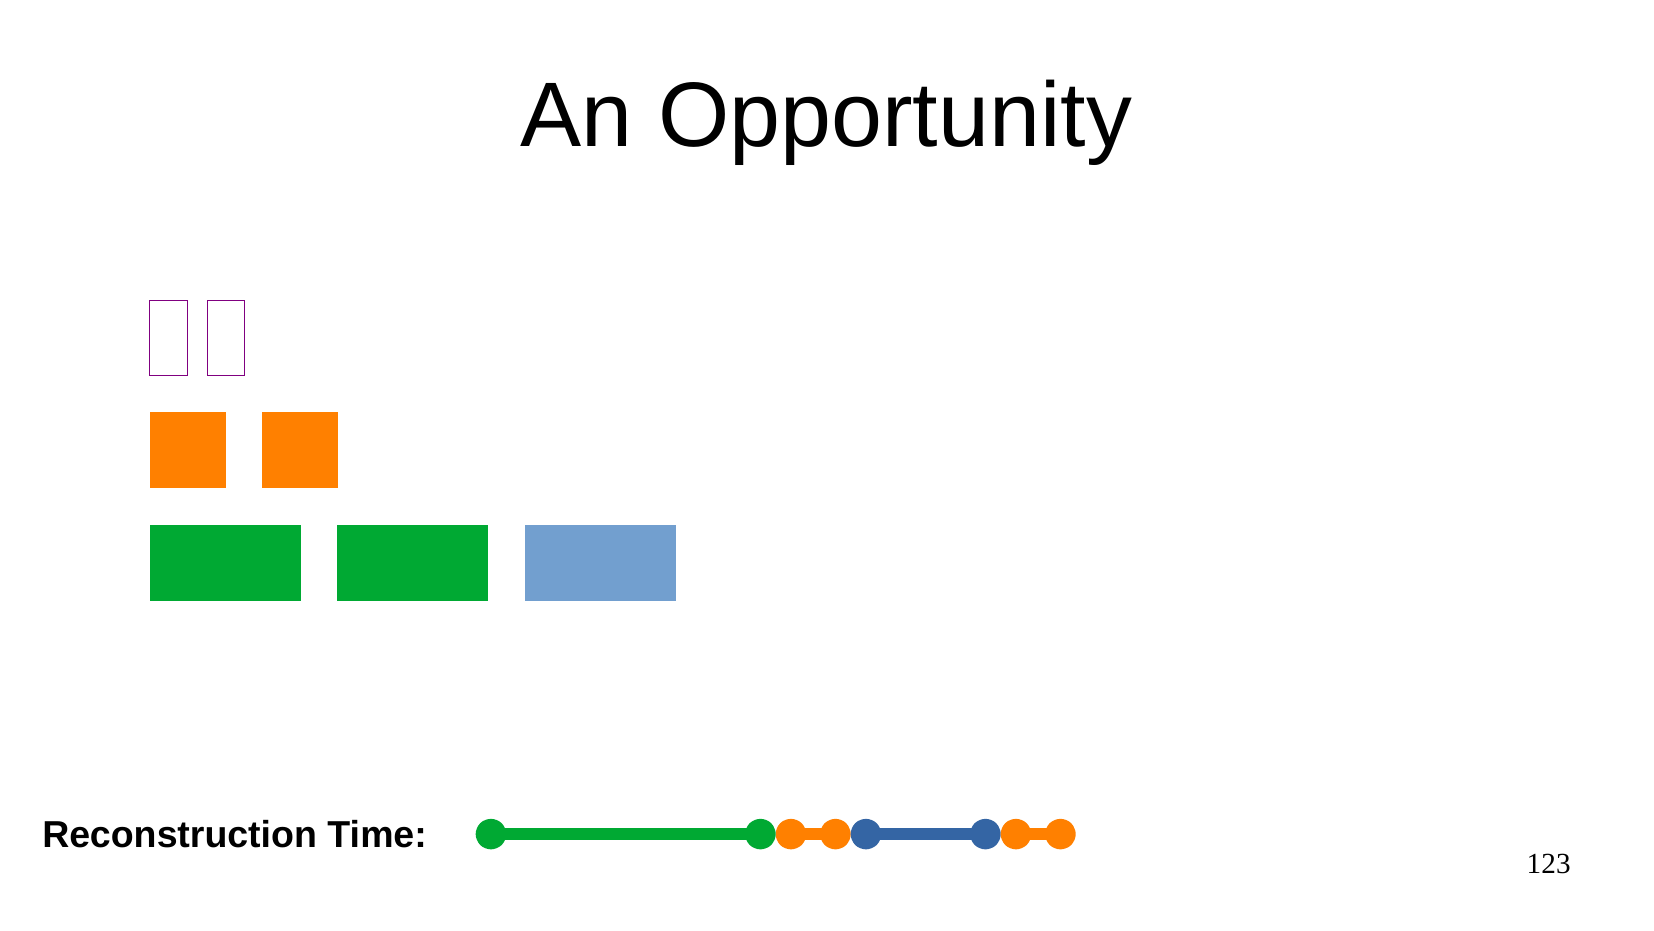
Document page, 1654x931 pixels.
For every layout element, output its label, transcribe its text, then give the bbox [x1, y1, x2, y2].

text_box [262, 412, 338, 488]
text_box [207, 300, 245, 376]
text_box [150, 525, 301, 601]
text_box [337, 525, 488, 601]
text_box [525, 525, 676, 601]
text_box Reconstruction Time: [27, 805, 443, 863]
text_box [150, 412, 226, 488]
text_box [149, 300, 188, 376]
title An Opportunity [82, 37, 1571, 193]
